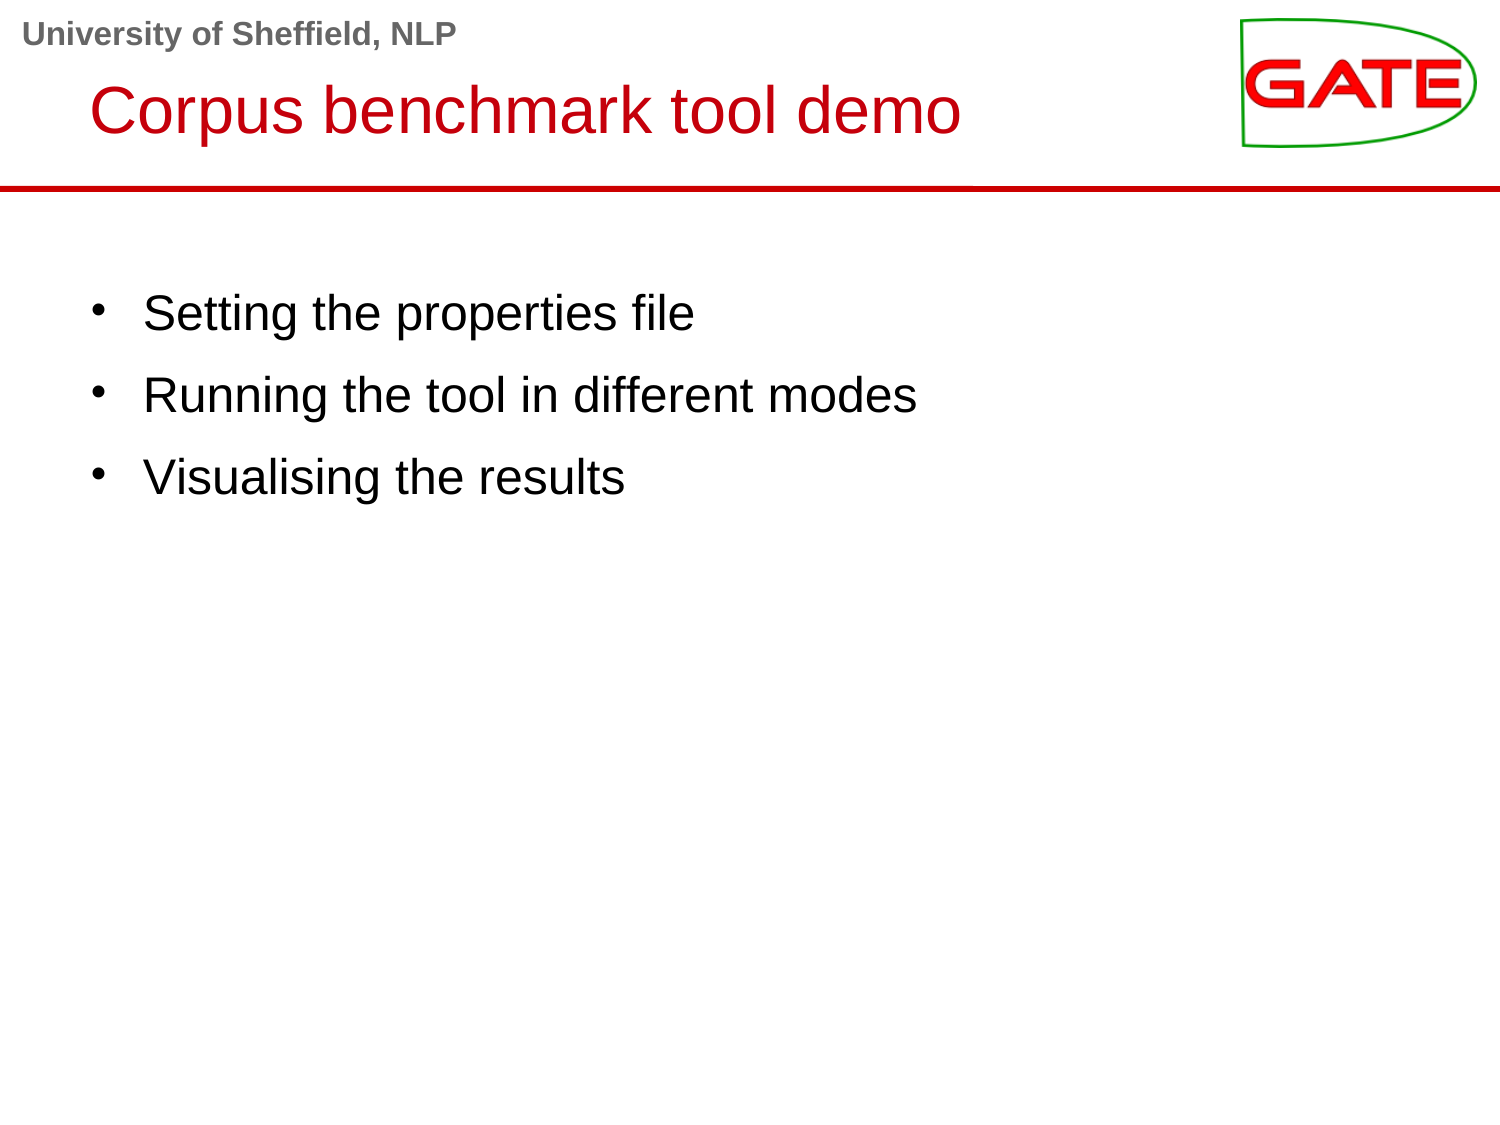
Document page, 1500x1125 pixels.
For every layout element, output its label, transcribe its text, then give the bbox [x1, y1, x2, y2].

list Setting the properties file Running the tool in different modes Visualising the results [75, 262, 1424, 1044]
picture [1424, 18, 1477, 148]
title Corpus benchmark tool demo [75, 14, 1424, 201]
